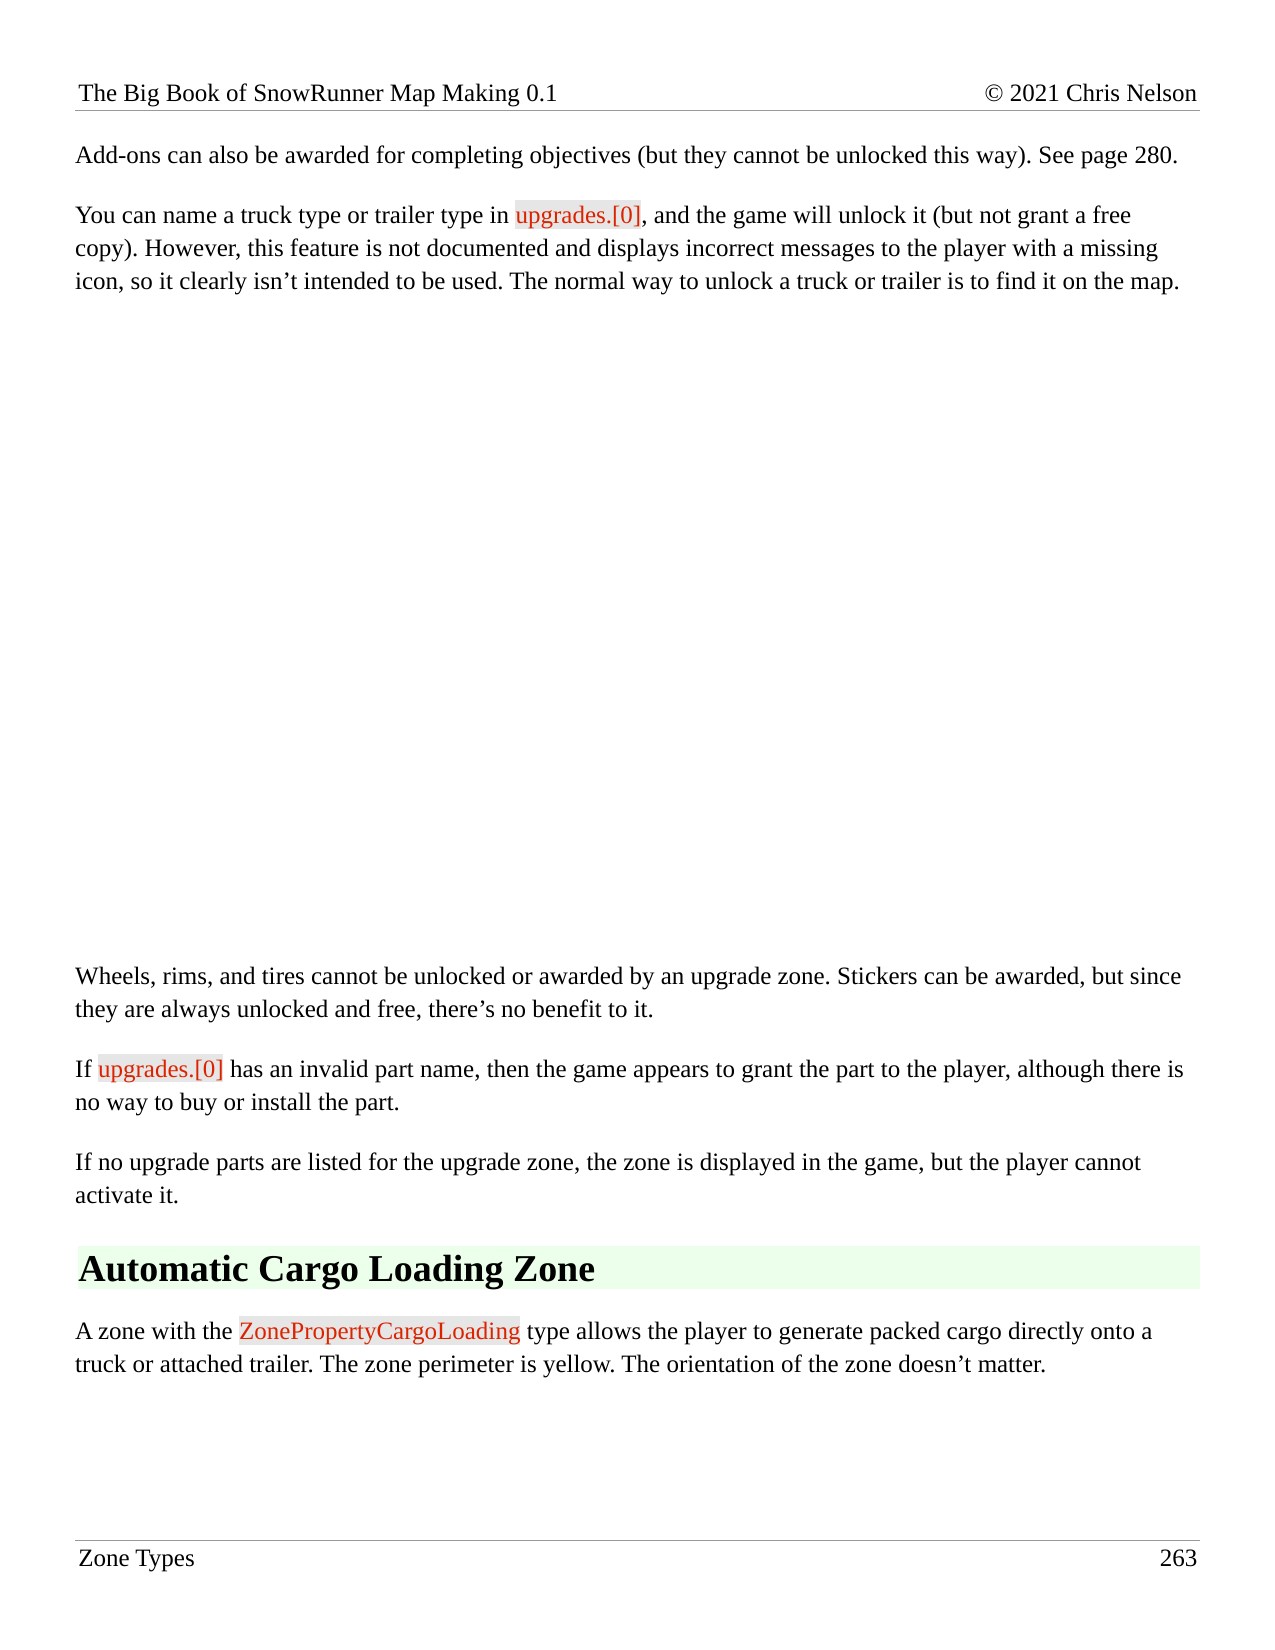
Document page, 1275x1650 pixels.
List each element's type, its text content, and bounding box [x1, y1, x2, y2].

subtitle Automatic Cargo Loading Zone [78, 1246, 1200, 1289]
text If upgrades.[0] has an invalid part name, then the game appears to grant the part to the player, although there is no way to buy or install the part. [75, 1054, 1200, 1116]
text Wheels, rims, and tires cannot be unlocked or awarded by an upgrade zone. Stickers can be awarded, but since they are always unlocked and free, there’s no benefit to it. [75, 961, 1200, 1022]
text Add-ons can also be awarded for completing objectives (but they cannot be unlocked this way). See page 280. [75, 140, 1200, 169]
text If no upgrade parts are listed for the upgrade zone, the zone is displayed in the game, but the player cannot activate it. [75, 1147, 1200, 1208]
text You can name a truck type or trailer type in upgrades.[0], and the game will unlock it (but not grant a free copy). However, this feature is not documented and displays incorrect messages to the player with a missing icon, so it clearly isn’t intended to be used. The normal way to unlock a truck or trailer is to find it on the map. [75, 200, 1200, 295]
text A zone with the ZonePropertyCargoLoading type allows the player to generate packed cargo directly onto a truck or attached trailer. The zone perimeter is yellow. The orientation of the zone doesn’t matter. [75, 1316, 1200, 1378]
